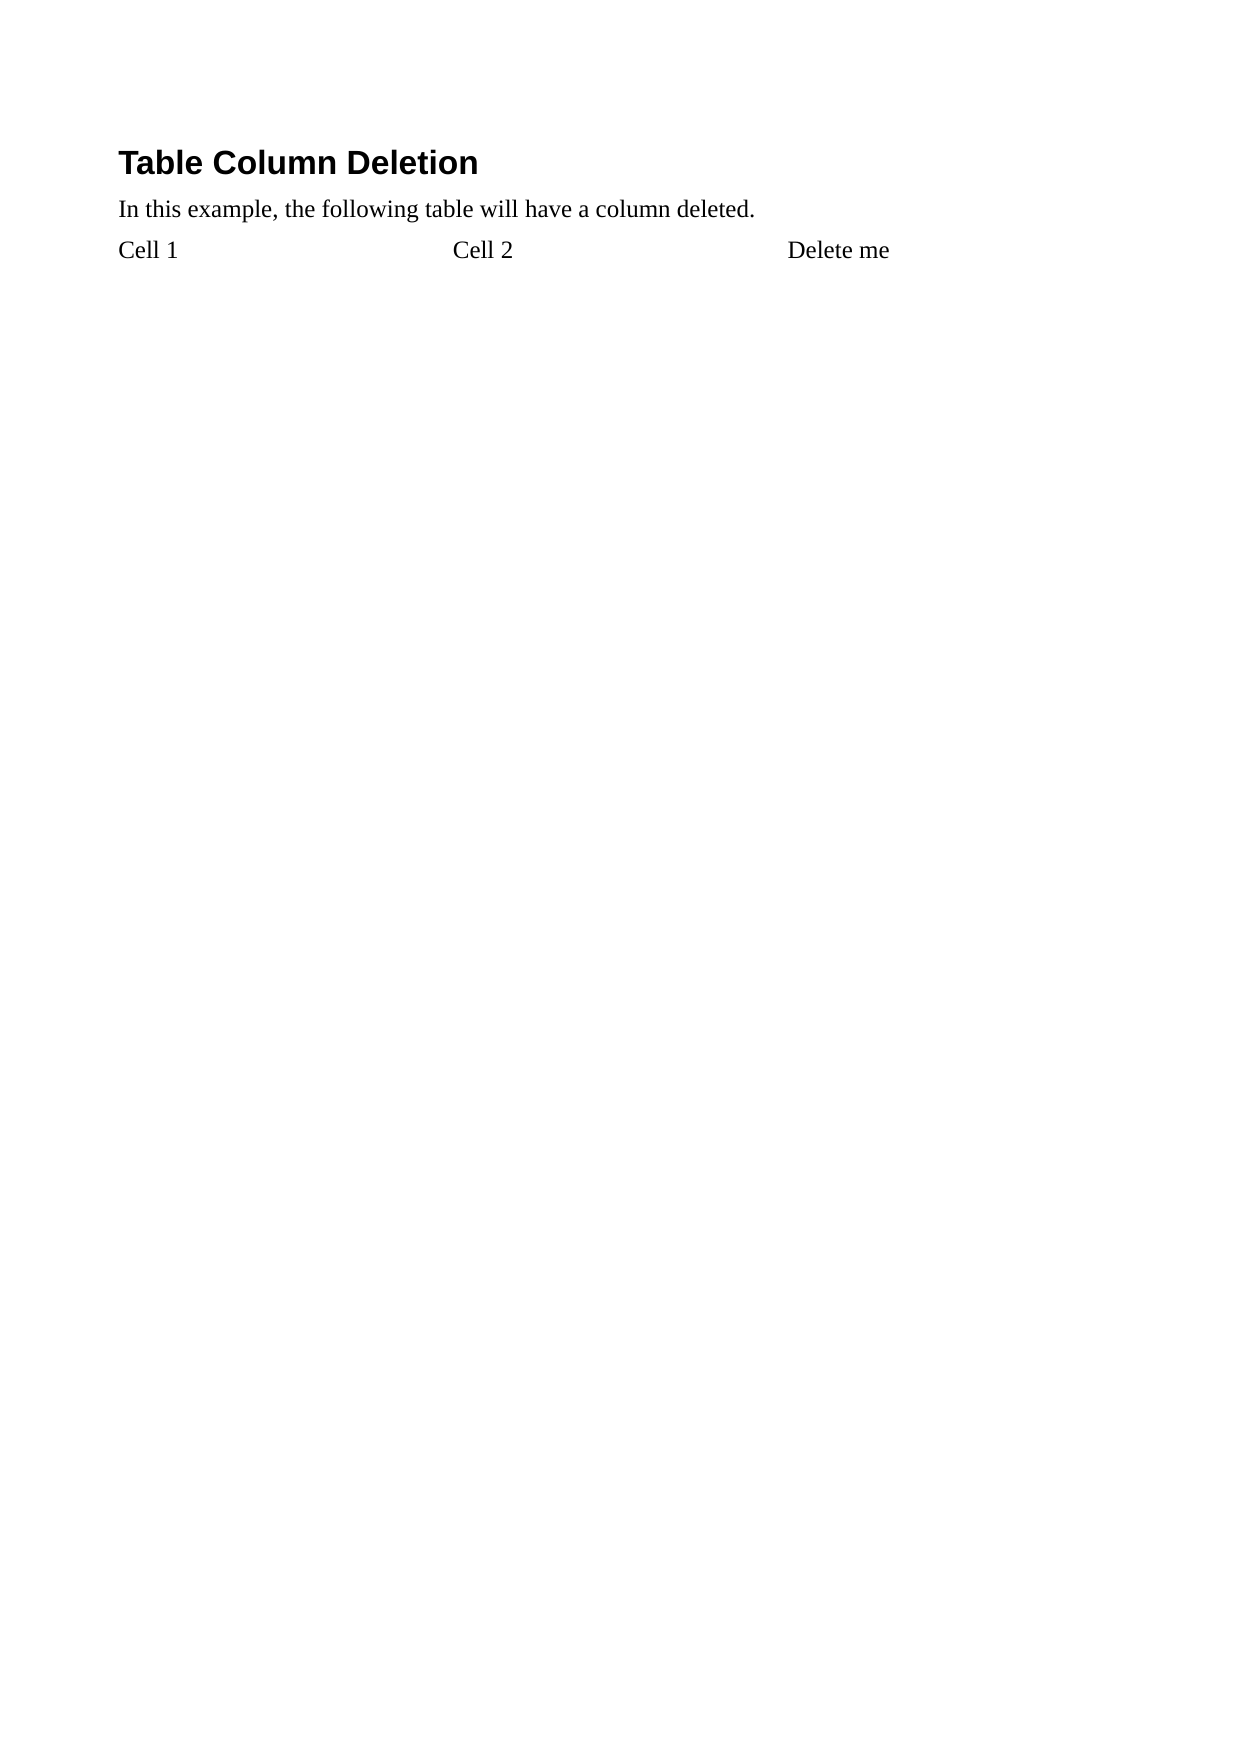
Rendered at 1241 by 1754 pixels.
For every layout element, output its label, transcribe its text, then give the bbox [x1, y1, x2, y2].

text In this example, the following table will have a column deleted. [118, 194, 1122, 223]
table_header Cell 2 [453, 236, 787, 264]
table_header Cell 1 [118, 236, 453, 264]
subtitle Table Column Deletion [118, 143, 1122, 182]
